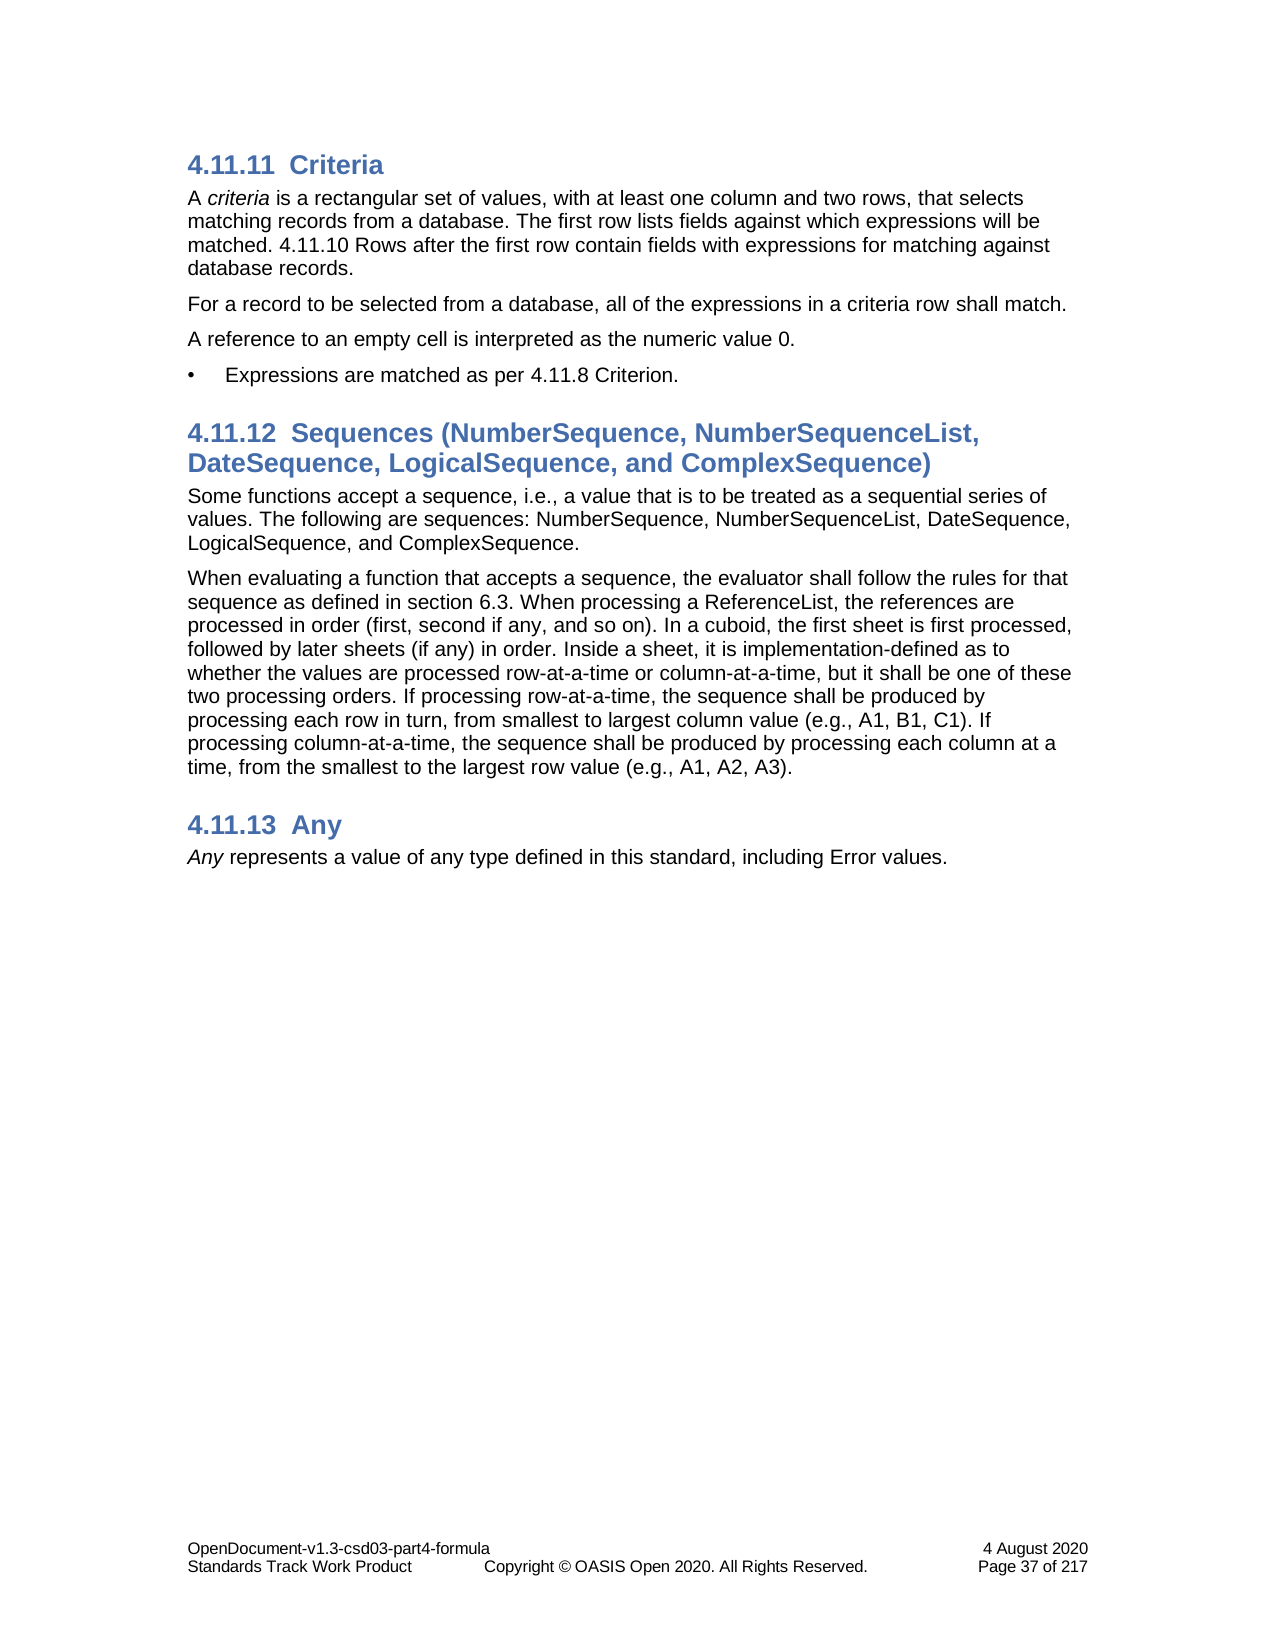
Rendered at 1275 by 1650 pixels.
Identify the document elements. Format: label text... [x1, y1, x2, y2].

text A reference to an empty cell is interpreted as the numeric value 0. [187, 328, 1088, 351]
text A criteria is a rectangular set of values, with at least one column and two rows, that selects matching records from a database. The first row lists fields against which expressions will be matched. 4.11.10 Rows after the first row contain fields with expressions for matching against database records. [187, 186, 1088, 280]
text Some functions accept a sequence, i.e., a value that is to be treated as a sequential series of values. The following are sequences: NumberSequence, NumberSequenceList, DateSequence, LogicalSequence, and ComplexSequence. [187, 484, 1088, 555]
subtitle Any [187, 810, 1088, 840]
subtitle Sequences (NumberSequence, NumberSequenceList, DateSequence, LogicalSequence, and ComplexSequence) [187, 418, 1088, 478]
text Any represents a value of any type defined in this standard, including Error values. [187, 846, 1088, 869]
list Expressions are matched as per 4.11.8 Criterion. [187, 363, 1088, 387]
text When evaluating a function that accepts a sequence, the evaluator shall follow the rules for that sequence as defined in section 6.3. When processing a ReferenceList, the references are processed in order (first, second if any, and so on). In a cuboid, the first sheet is first processed, followed by later sheets (if any) in order. Inside a sheet, it is implementation-defined as to whether the values are processed row-at-a-time or column-at-a-time, but it shall be one of these two processing orders. If processing row-at-a-time, the sequence shall be produced by processing each row in turn, from smallest to largest column value (e.g., A1, B1, C1). If processing column-at-a-time, the sequence shall be produced by processing each column at a time, from the smallest to the largest row value (e.g., A1, A2, A3). [187, 567, 1088, 779]
text For a record to be selected from a database, all of the expressions in a criteria row shall match. [187, 292, 1088, 316]
subtitle Criteria [187, 150, 1088, 180]
